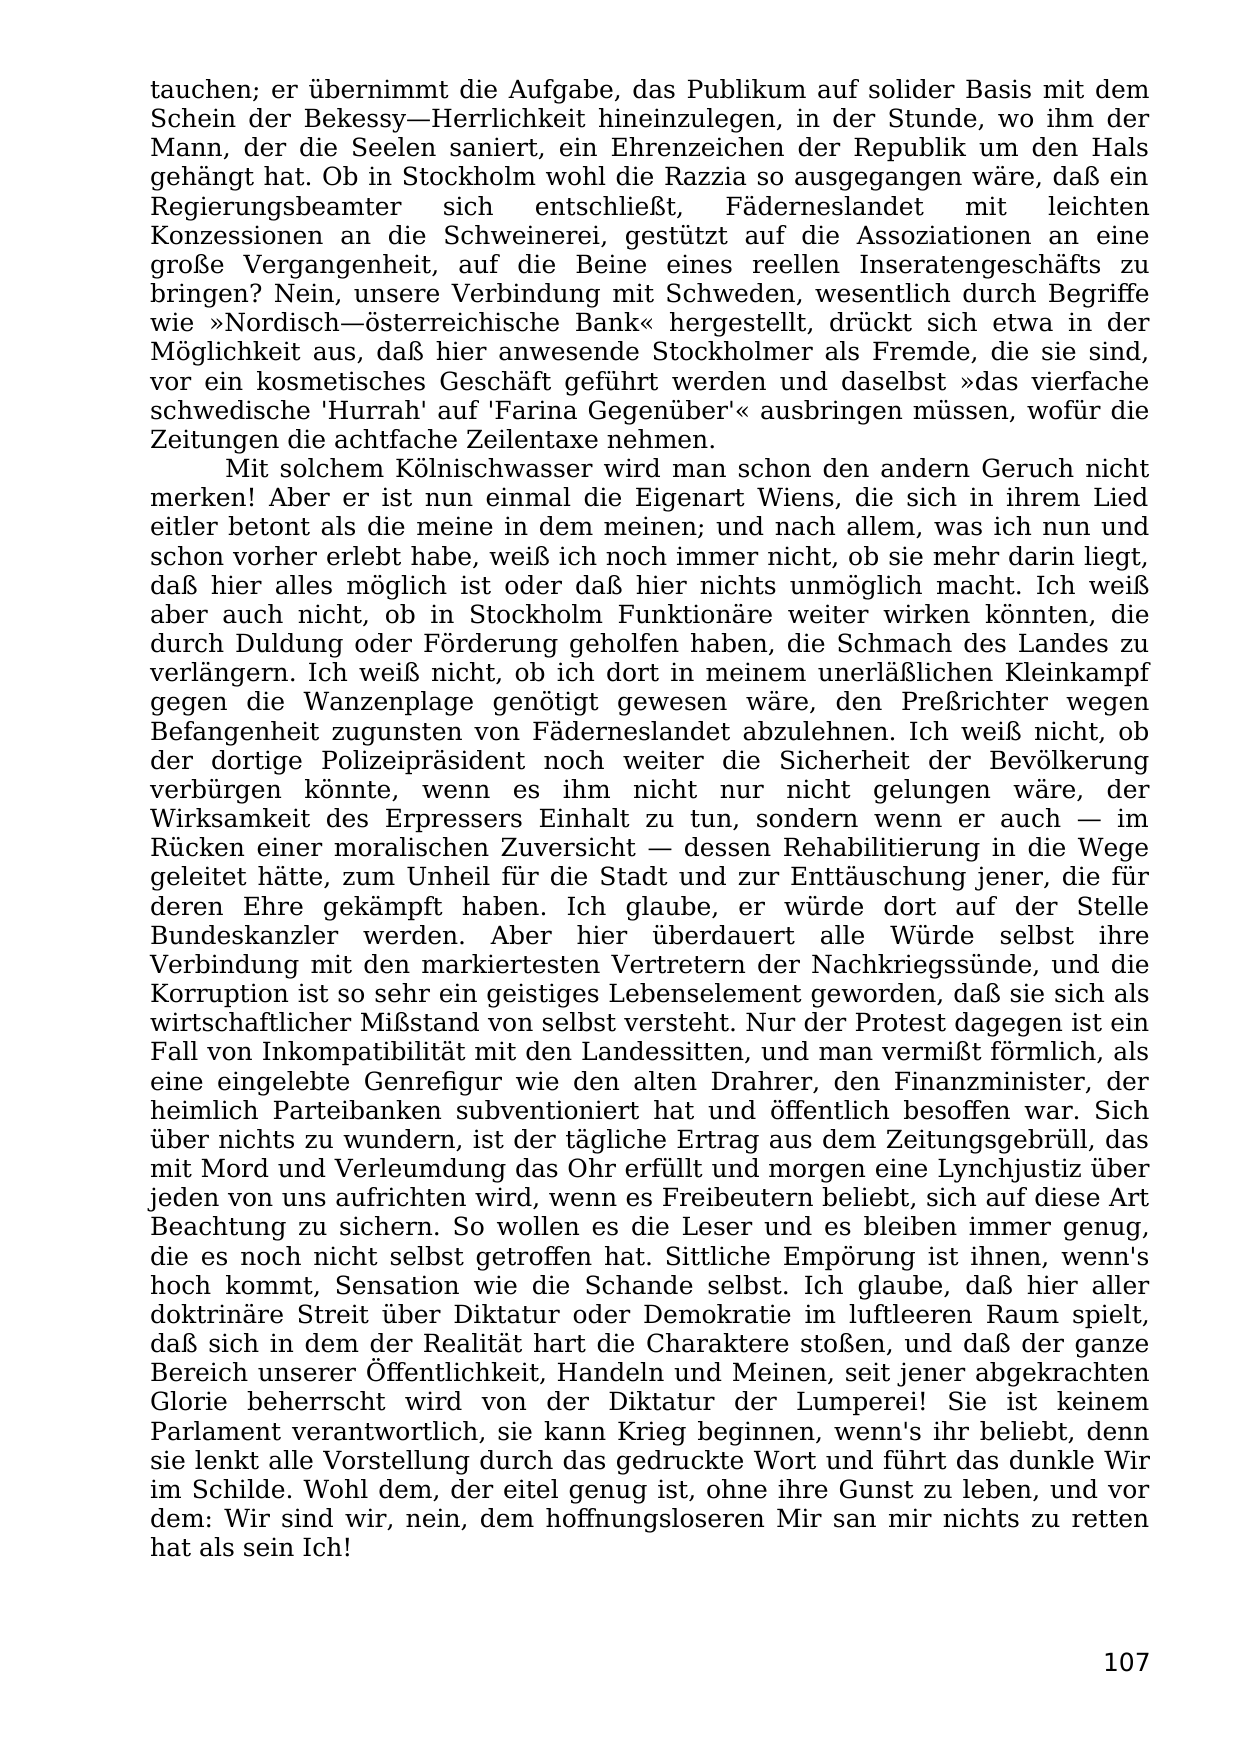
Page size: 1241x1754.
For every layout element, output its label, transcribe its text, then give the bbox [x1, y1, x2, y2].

text Mit solchem Kölnischwasser wird man schon den andern Geruch nicht merken! Aber er ist nun einmal die Eigenart Wiens, die sich in ihrem Lied eitler betont als die meine in dem meinen; und nach allem, was ich nun und schon vorher erlebt habe, weiß ich noch immer nicht, ob sie mehr darin liegt, daß hier alles möglich ist oder daß hier nichts unmöglich macht. Ich weiß aber auch nicht, ob in Stockholm Funktionäre weiter wirken könnten, die durch Duldung oder Förderung geholfen haben, die Schmach des Landes zu verlängern. Ich weiß nicht, ob ich dort in meinem unerläßlichen Kleinkampf gegen die Wanzenplage genötigt gewesen wäre, den Preßrichter wegen Befangenheit zugunsten von Fäderneslandet abzulehnen. Ich weiß nicht, ob der dortige Polizeipräsident noch weiter die Sicherheit der Bevölkerung verbürgen könnte, wenn es ihm nicht nur nicht gelungen wäre, der Wirksamkeit des Erpressers Einhalt zu tun, sondern wenn er auch — im Rücken einer moralischen Zuversicht — dessen Rehabilitierung in die Wege geleitet hätte, zum Unheil für die Stadt und zur Enttäuschung jener, die für deren Ehre gekämpft haben. Ich glaube, er würde dort auf der Stelle Bundeskanzler werden. Aber hier überdauert alle Würde selbst ihre Verbindung mit den markiertesten Vertretern der Nachkriegssünde, und die Korruption ist so sehr ein geistiges Lebenselement geworden, daß sie sich als wirtschaftlicher Mißstand von selbst versteht. Nur der Protest dagegen ist ein Fall von Inkompatibilität mit den Landessitten, und man vermißt förmlich, als eine eingelebte Genrefigur wie den alten Drahrer, den Finanzminister, der heimlich Parteibanken subventioniert hat und öffentlich besoffen war. Sich über nichts zu wundern, ist der tägliche Ertrag aus dem Zeitungsgebrüll, das mit Mord und Verleumdung das Ohr erfüllt und morgen eine Lynchjustiz über jeden von uns aufrichten wird, wenn es Freibeutern beliebt, sich auf diese Art Beachtung zu sichern. So wollen es die Leser und es bleiben immer genug, die es noch nicht selbst getroffen hat. Sittliche Empörung ist ihnen, wenn's hoch kommt, Sensation wie die Schande selbst. Ich glaube, daß hier aller doktrinäre Streit über Diktatur oder Demokratie im luftleeren Raum spielt, daß sich in dem der Realität hart die Charaktere stoßen, und daß der ganze Bereich unserer Öffentlichkeit, Handeln und Meinen, seit jener abgekrachten Glorie beherrscht wird von der Diktatur der Lumperei! Sie ist keinem Parlament verantwortlich, sie kann Krieg beginnen, wenn's ihr beliebt, denn sie lenkt alle Vorstellung durch das gedruckte Wort und führt das dunkle Wir im Schilde. Wohl dem, der eitel genug ist, ohne ihre Gunst zu leben, und vor dem: Wir sind wir, nein, dem hoffnungsloseren Mir san mir nichts zu retten hat als sein Ich! [150, 454, 1151, 1562]
text tauchen; er übernimmt die Aufgabe, das Publikum auf solider Basis mit dem Schein der Bekessy—Herrlichkeit hineinzulegen, in der Stunde, wo ihm der Mann, der die Seelen saniert, ein Ehrenzeichen der Republik um den Hals gehängt hat. Ob in Stockholm wohl die Razzia so ausgegangen wäre, daß ein Regierungsbeamter sich entschließt, Fäderneslandet mit leichten Konzessionen an die Schweinerei, gestützt auf die Assoziationen an eine große Vergangenheit, auf die Beine eines reellen Inseratengeschäfts zu bringen? Nein, unsere Verbindung mit Schweden, wesentlich durch Begriffe wie »Nordisch—österreichische Bank« hergestellt, drückt sich etwa in der Möglichkeit aus, daß hier anwesende Stockholmer als Fremde, die sie sind, vor ein kosmetisches Geschäft geführt werden und daselbst »das vierfache schwedische 'Hurrah' auf 'Farina Gegenüber'« ausbringen müssen, wofür die Zeitungen die achtfache Zeilentaxe nehmen. [150, 75, 1151, 454]
